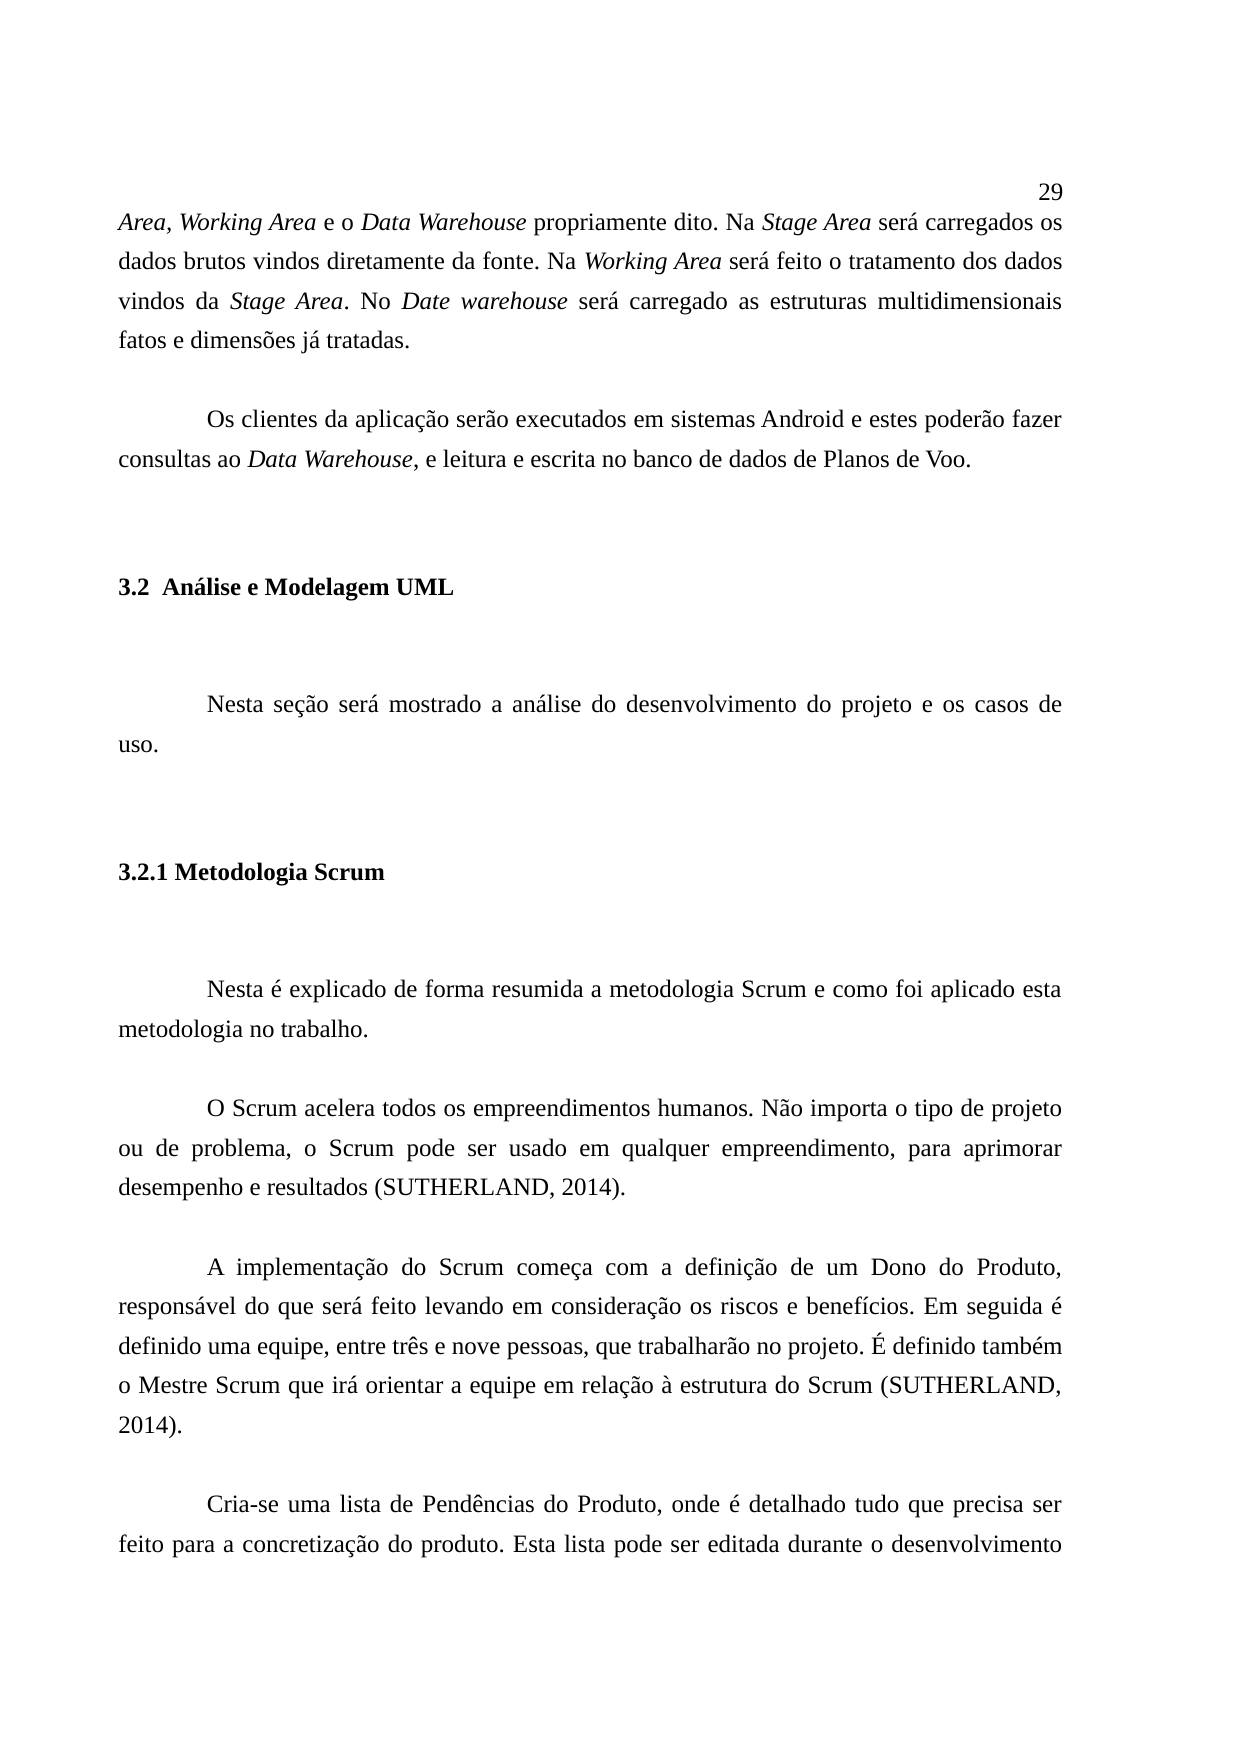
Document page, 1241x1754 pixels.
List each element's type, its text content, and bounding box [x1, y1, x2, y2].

text Os clientes da aplicação serão executados em sistemas Android e estes poderão fazer consultas ao Data Warehouse, e leitura e escrita no banco de dados de Planos de Voo. [118, 404, 1063, 473]
text Nesta seção será mostrado a análise do desenvolvimento do projeto e os casos de uso. [118, 689, 1063, 758]
text Area, Working Area e o Data Warehouse propriamente dito. Na Stage Area será carregados os dados brutos vindos diretamente da fonte. Na Working Area será feito o tratamento dos dados vindos da Stage Area. No Date warehouse será carregado as estruturas multidimensionais fatos e dimensões já tratadas. [118, 207, 1063, 354]
text A implementação do Scrum começa com a definição de um Dono do Produto, responsável do que será feito levando em consideração os riscos e benefícios. Em seguida é definido uma equipe, entre três e nove pessoas, que trabalharão no projeto. É definido também o Mestre Scrum que irá orientar a equipe em relação à estrutura do Scrum (SUTHERLAND, 2014). [118, 1252, 1063, 1439]
text Cria-se uma lista de Pendências do Produto, onde é detalhado tudo que precisa ser feito para a concretização do produto. Esta lista pode ser editada durante o desenvolvimento [118, 1489, 1063, 1557]
subtitle Metodologia Scrum [118, 857, 1063, 886]
text O Scrum acelera todos os empreendimentos humanos. Não importa o tipo de projeto ou de problema, o Scrum pode ser usado em qualquer empreendimento, para aprimorar desempenho e resultados (SUTHERLAND, 2014). [118, 1093, 1063, 1201]
subtitle Análise e Modelagem UML [118, 572, 1063, 601]
text Nesta é explicado de forma resumida a metodologia Scrum e como foi aplicado esta metodologia no trabalho. [118, 974, 1063, 1043]
